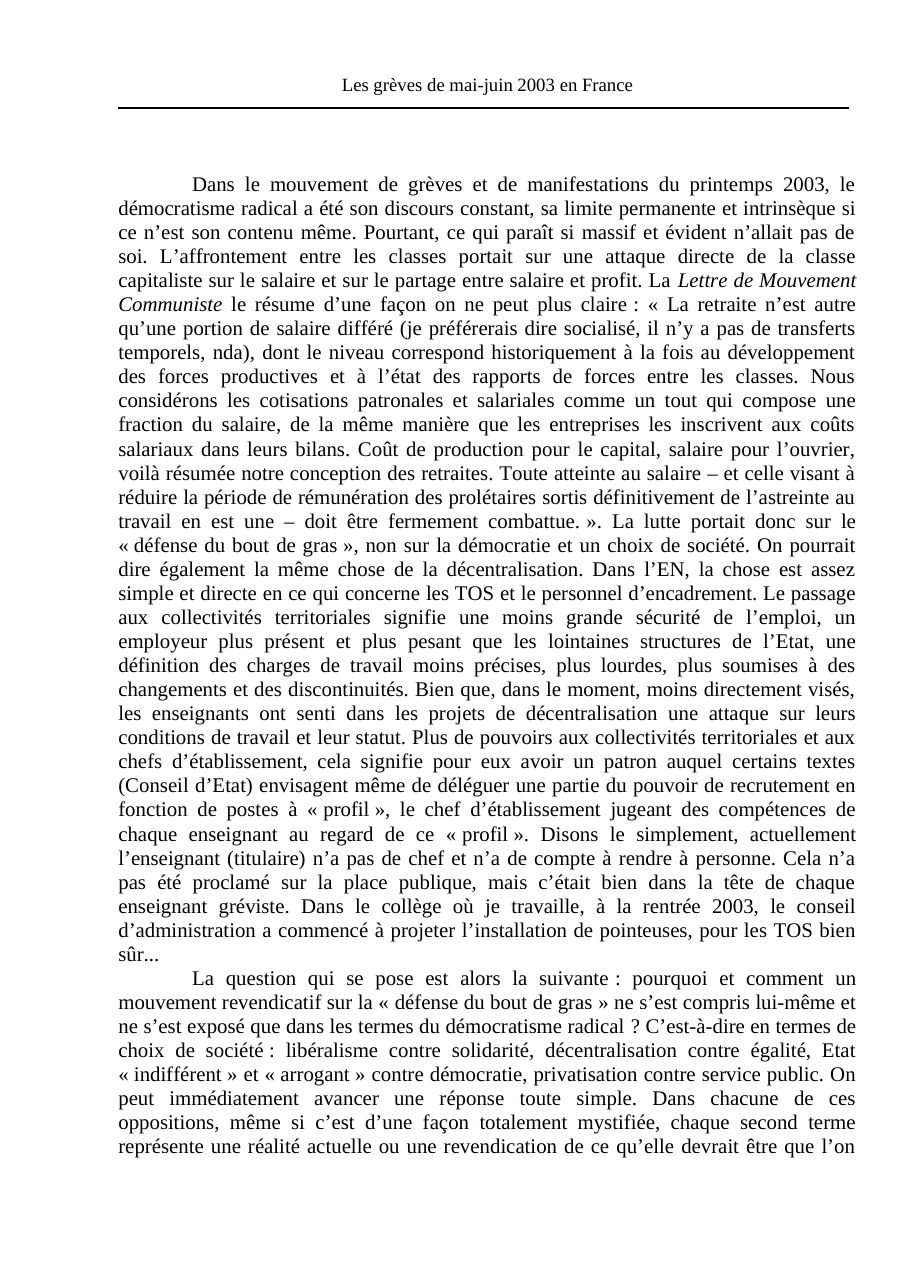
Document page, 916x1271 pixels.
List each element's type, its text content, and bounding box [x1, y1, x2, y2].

text La question qui se pose est alors la suivante : pourquoi et comment un mouvement revendicatif sur la « défense du bout de gras » ne s’est compris lui-même et ne s’est exposé que dans les termes du démocratisme radical ? C’est-à-dire en termes de choix de société : libéralisme contre solidarité, décentralisation contre égalité, Etat « indifférent » et « arrogant » contre démocratie, privatisation contre service public. On peut immédiatement avancer une réponse toute simple. Dans chacune de ces oppositions, même si c’est d’une façon totalement mystifiée, chaque second terme représente une réalité actuelle ou une revendication de ce qu’elle devrait être que l’on [118, 966, 856, 1158]
text Dans le mouvement de grèves et de manifestations du printemps 2003, le démocratisme radical a été son discours constant, sa limite permanente et intrinsèque si ce n’est son contenu même. Pourtant, ce qui paraît si massif et évident n’allait pas de soi. L’affrontement entre les classes portait sur une attaque directe de la classe capitaliste sur le salaire et sur le partage entre salaire et profit. La Lettre de Mouvement Communiste le résume d’une façon on ne peut plus claire : « La retraite n’est autre qu’une portion de salaire différé (je préférerais dire socialisé, il n’y a pas de transferts temporels, nda), dont le niveau correspond historiquement à la fois au développement des forces productives et à l’état des rapports de forces entre les classes. Nous considérons les cotisations patronales et salariales comme un tout qui compose une fraction du salaire, de la même manière que les entreprises les inscrivent aux coûts salariaux dans leurs bilans. Coût de production pour le capital, salaire pour l’ouvrier, voilà résumée notre conception des retraites. Toute atteinte au salaire – et celle visant à réduire la période de rémunération des prolétaires sortis définitivement de l’astreinte au travail en est une – doit être fermement combattue. ». La lutte portait donc sur le « défense du bout de gras », non sur la démocratie et un choix de société. On pourrait dire également la même chose de la décentralisation. Dans l’EN, la chose est assez simple et directe en ce qui concerne les TOS et le personnel d’encadrement. Le passage aux collectivités territoriales signifie une moins grande sécurité de l’emploi, un employeur plus présent et plus pesant que les lointaines structures de l’Etat, une définition des charges de travail moins précises, plus lourdes, plus soumises à des changements et des discontinuités. Bien que, dans le moment, moins directement visés, les enseignants ont senti dans les projets de décentralisation une attaque sur leurs conditions de travail et leur statut. Plus de pouvoirs aux collectivités territoriales et aux chefs d’établissement, cela signifie pour eux avoir un patron auquel certains textes (Conseil d’Etat) envisagent même de déléguer une partie du pouvoir de recrutement en fonction de postes à « profil », le chef d’établissement jugeant des compétences de chaque enseignant au regard de ce « profil ». Disons le simplement, actuellement l’enseignant (titulaire) n’a pas de chef et n’a de compte à rendre à personne. Cela n’a pas été proclamé sur la place publique, mais c’était bien dans la tête de chaque enseignant gréviste. Dans le collège où je travaille, à la rentrée 2003, le conseil d’administration a commencé à projeter l’installation de pointeuses, pour les TOS bien sûr... [118, 172, 856, 966]
